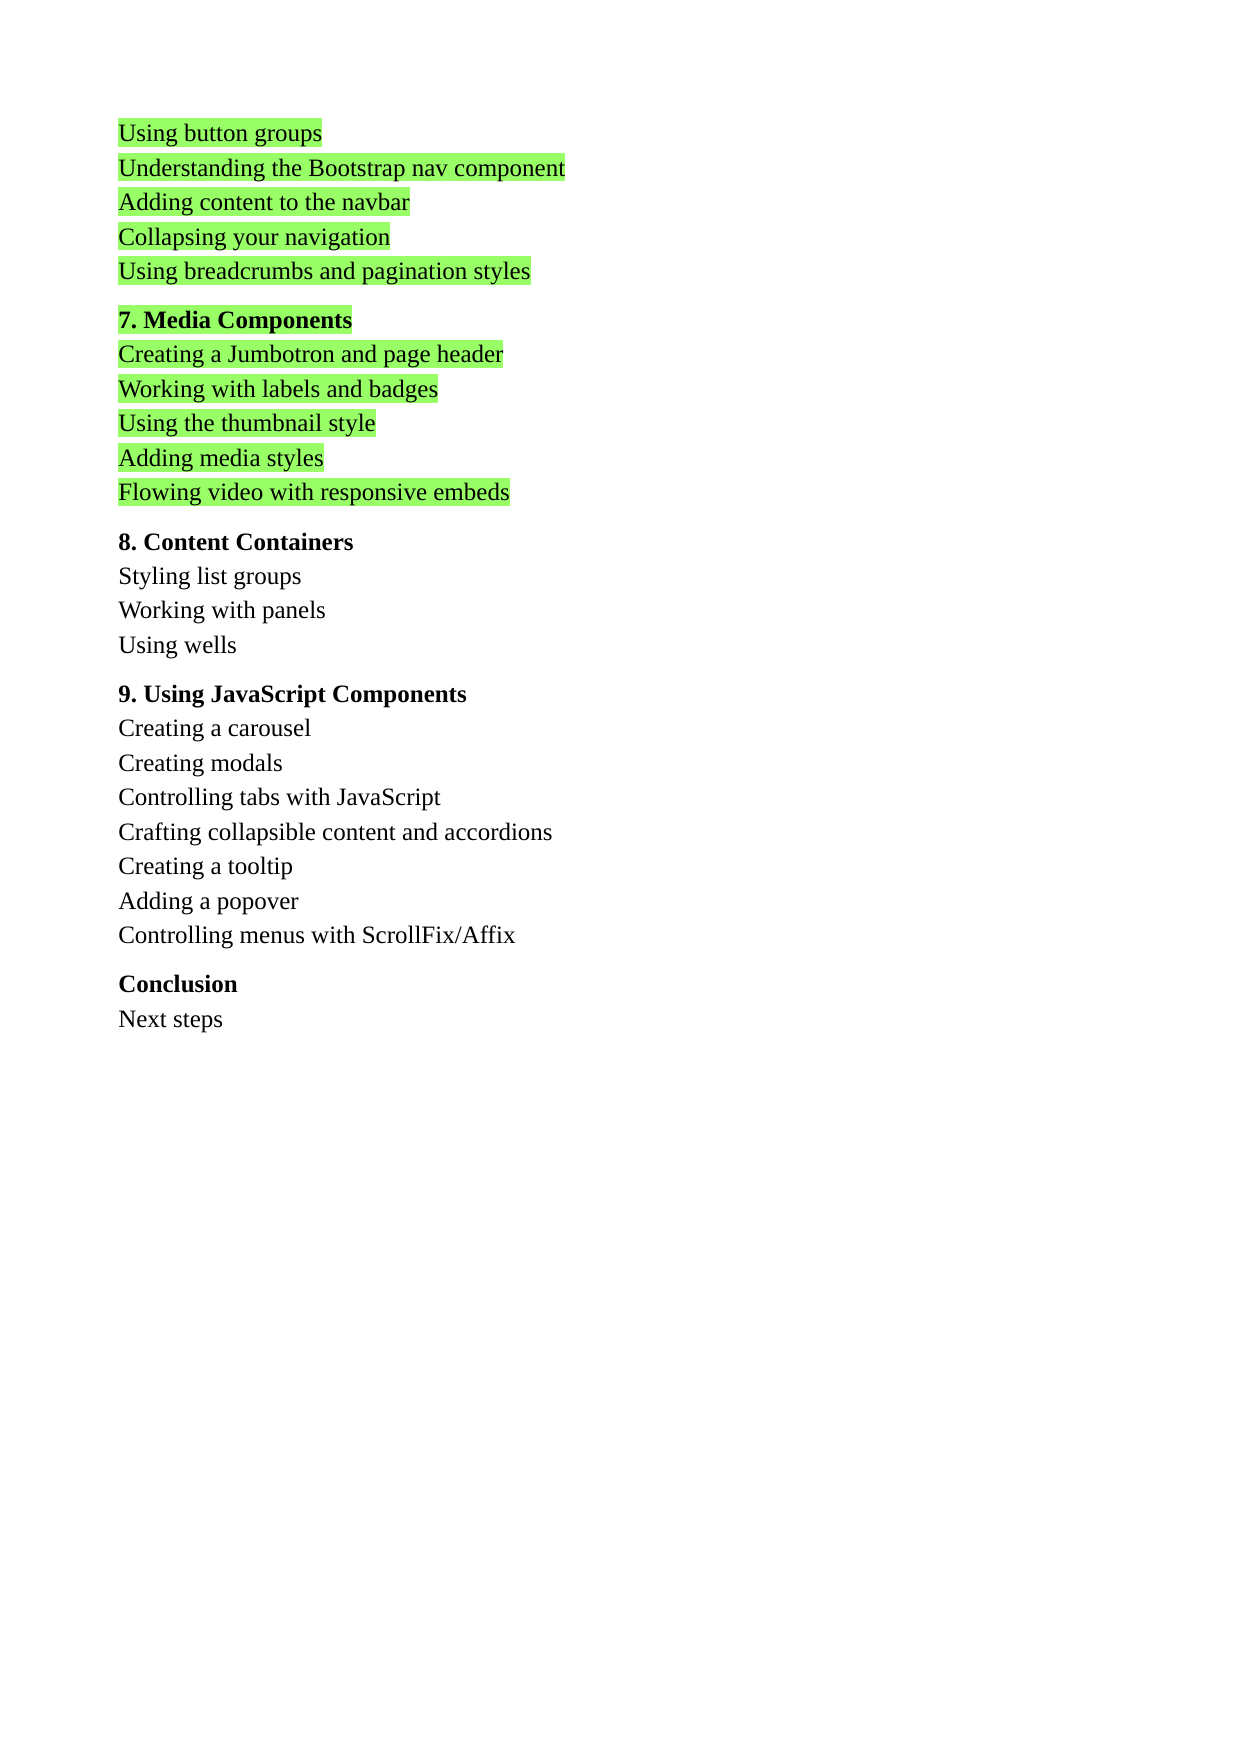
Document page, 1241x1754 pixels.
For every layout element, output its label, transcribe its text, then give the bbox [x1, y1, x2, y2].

text 9. Using JavaScript Components Creating a carousel Creating modals Controlling tabs with JavaScript Crafting collapsible content and accordions Creating a tooltip Adding a popover Controlling menus with ScrollFix/Affix [118, 679, 1122, 949]
text Conclusion Next steps [118, 969, 1122, 1033]
text 8. Content Containers Styling list groups Working with panels Using wells [118, 527, 1122, 659]
text 7. Media Components Creating a Jumbotron and page header Working with labels and badges Using the thumbnail style Adding media styles Flowing video with responsive embeds [118, 305, 1122, 506]
text Using button groups Understanding the Bootstrap nav component Adding content to the navbar Collapsing your navigation Using breadcrumbs and pagination styles [118, 118, 1122, 285]
